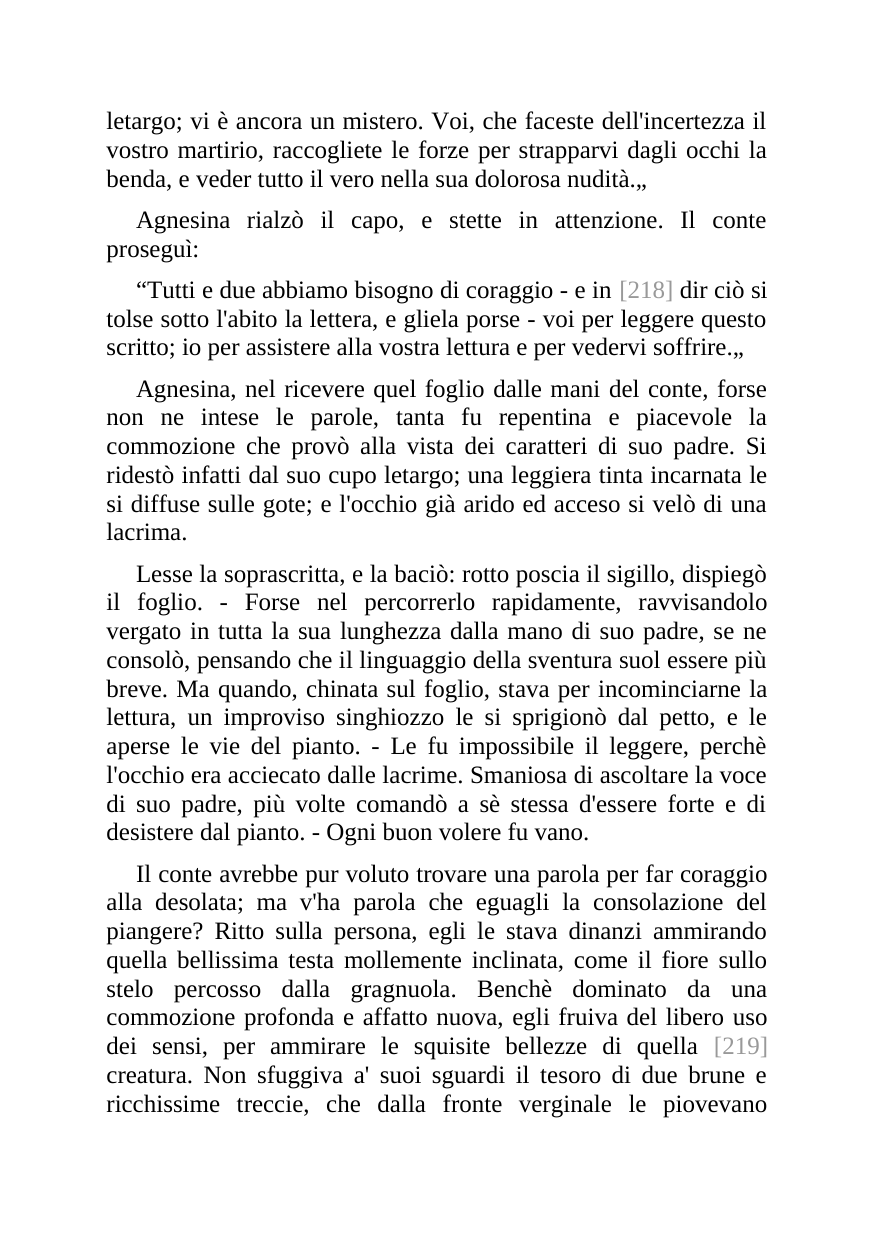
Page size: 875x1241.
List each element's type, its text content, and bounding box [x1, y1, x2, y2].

text Il conte avrebbe pur voluto trovare una parola per far coraggio alla desolata; ma v'ha parola che eguagli la consolazione del piangere? Ritto sulla persona, egli le stava dinanzi ammirando quella bellissima testa mollemente inclinata, come il fiore sullo stelo percosso dalla gragnuola. Benchè dominato da una commozione profonda e affatto nuova, egli fruiva del libero uso dei sensi, per ammirare le squisite bellezze di quella [219] creatura. Non sfuggiva a' suoi sguardi il tesoro di due brune e ricchissime treccie, che dalla fronte verginale le piovevano [106, 859, 768, 1117]
text letargo; vi è ancora un mistero. Voi, che faceste dell'incertezza il vostro martirio, raccogliete le forze per strapparvi dagli occhi la benda, e veder tutto il vero nella sua dolorosa nudità.„ [106, 106, 768, 192]
text Agnesina rialzò il capo, e stette in attenzione. Il conte proseguì: [106, 205, 768, 262]
text Agnesina, nel ricevere quel foglio dalle mani del conte, forse non ne intese le parole, tanta fu repentina e piacevole la commozione che provò alla vista dei caratteri di suo padre. Si ridestò infatti dal suo cupo letargo; una leggiera tinta incarnata le si diffuse sulle gote; e l'occhio già arido ed acceso si velò di una lacrima. [106, 374, 768, 546]
text “Tutti e due abbiamo bisogno di coraggio - e in [218] dir ciò si tolse sotto l'abito la lettera, e gliela porse - voi per leggere questo scritto; io per assistere alla vostra lettura e per vedervi soffrire.„ [106, 275, 768, 361]
text Lesse la soprascritta, e la baciò: rotto poscia il sigillo, dispiegò il foglio. - Forse nel percorrerlo rapidamente, ravvisandolo vergato in tutta la sua lunghezza dalla mano di suo padre, se ne consolò, pensando che il linguaggio della sventura suol essere più breve. Ma quando, chinata sul foglio, stava per incominciarne la lettura, un improviso singhiozzo le si sprigionò dal petto, e le aperse le vie del pianto. - Le fu impossibile il leggere, perchè l'occhio era acciecato dalle lacrime. Smaniosa di ascoltare la voce di suo padre, più volte comandò a sè stessa d'essere forte e di desistere dal pianto. - Ogni buon volere fu vano. [106, 559, 768, 846]
